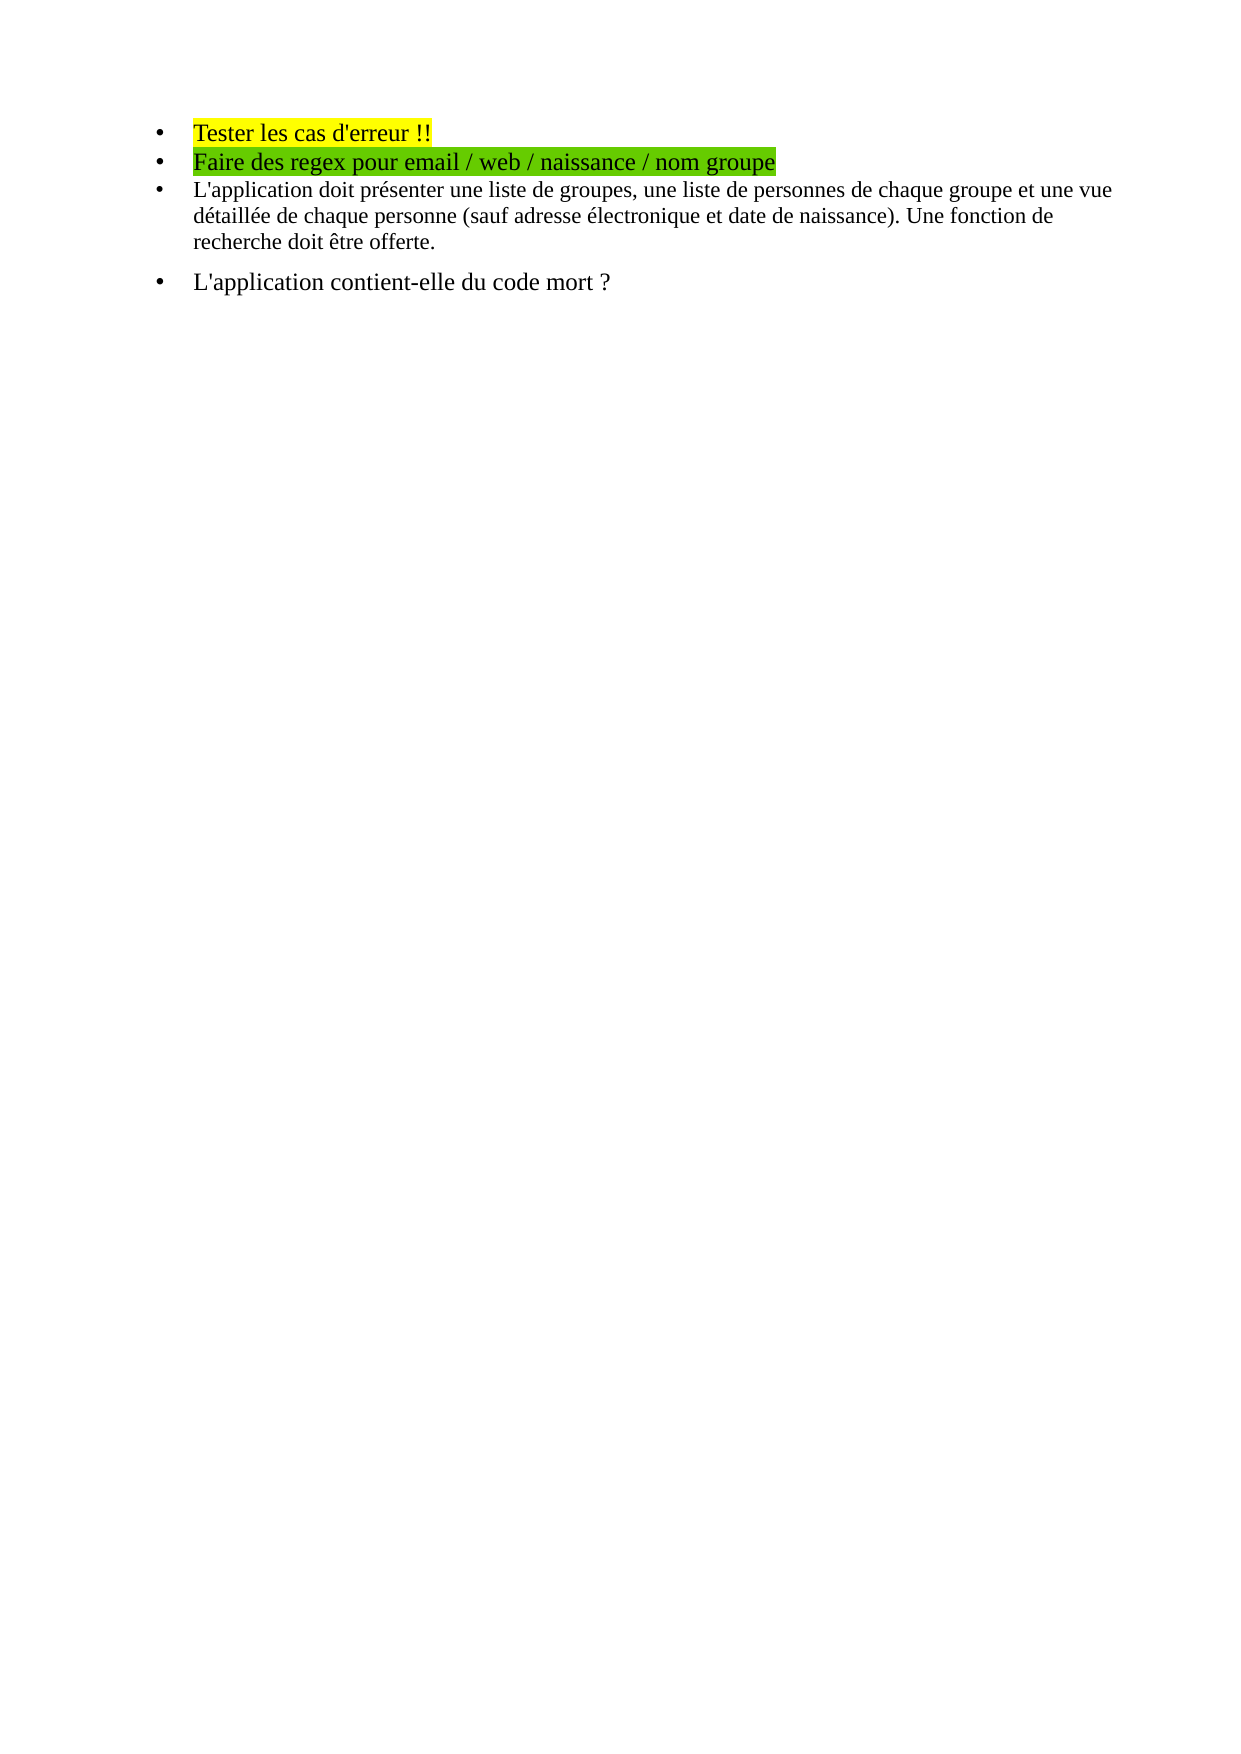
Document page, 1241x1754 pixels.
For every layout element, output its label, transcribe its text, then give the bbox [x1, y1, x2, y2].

list L'application contient-elle du code mort ? [156, 267, 1122, 296]
list Tester les cas d'erreur !! [156, 118, 1122, 147]
list L'application doit présenter une liste de groupes, une liste de personnes de chaque groupe et une vue détaillée de chaque personne (sauf adresse électronique et date de naissance). Une fonction de recherche doit être offerte. [156, 176, 1122, 255]
list Faire des regex pour email / web / naissance / nom groupe [156, 147, 1122, 176]
